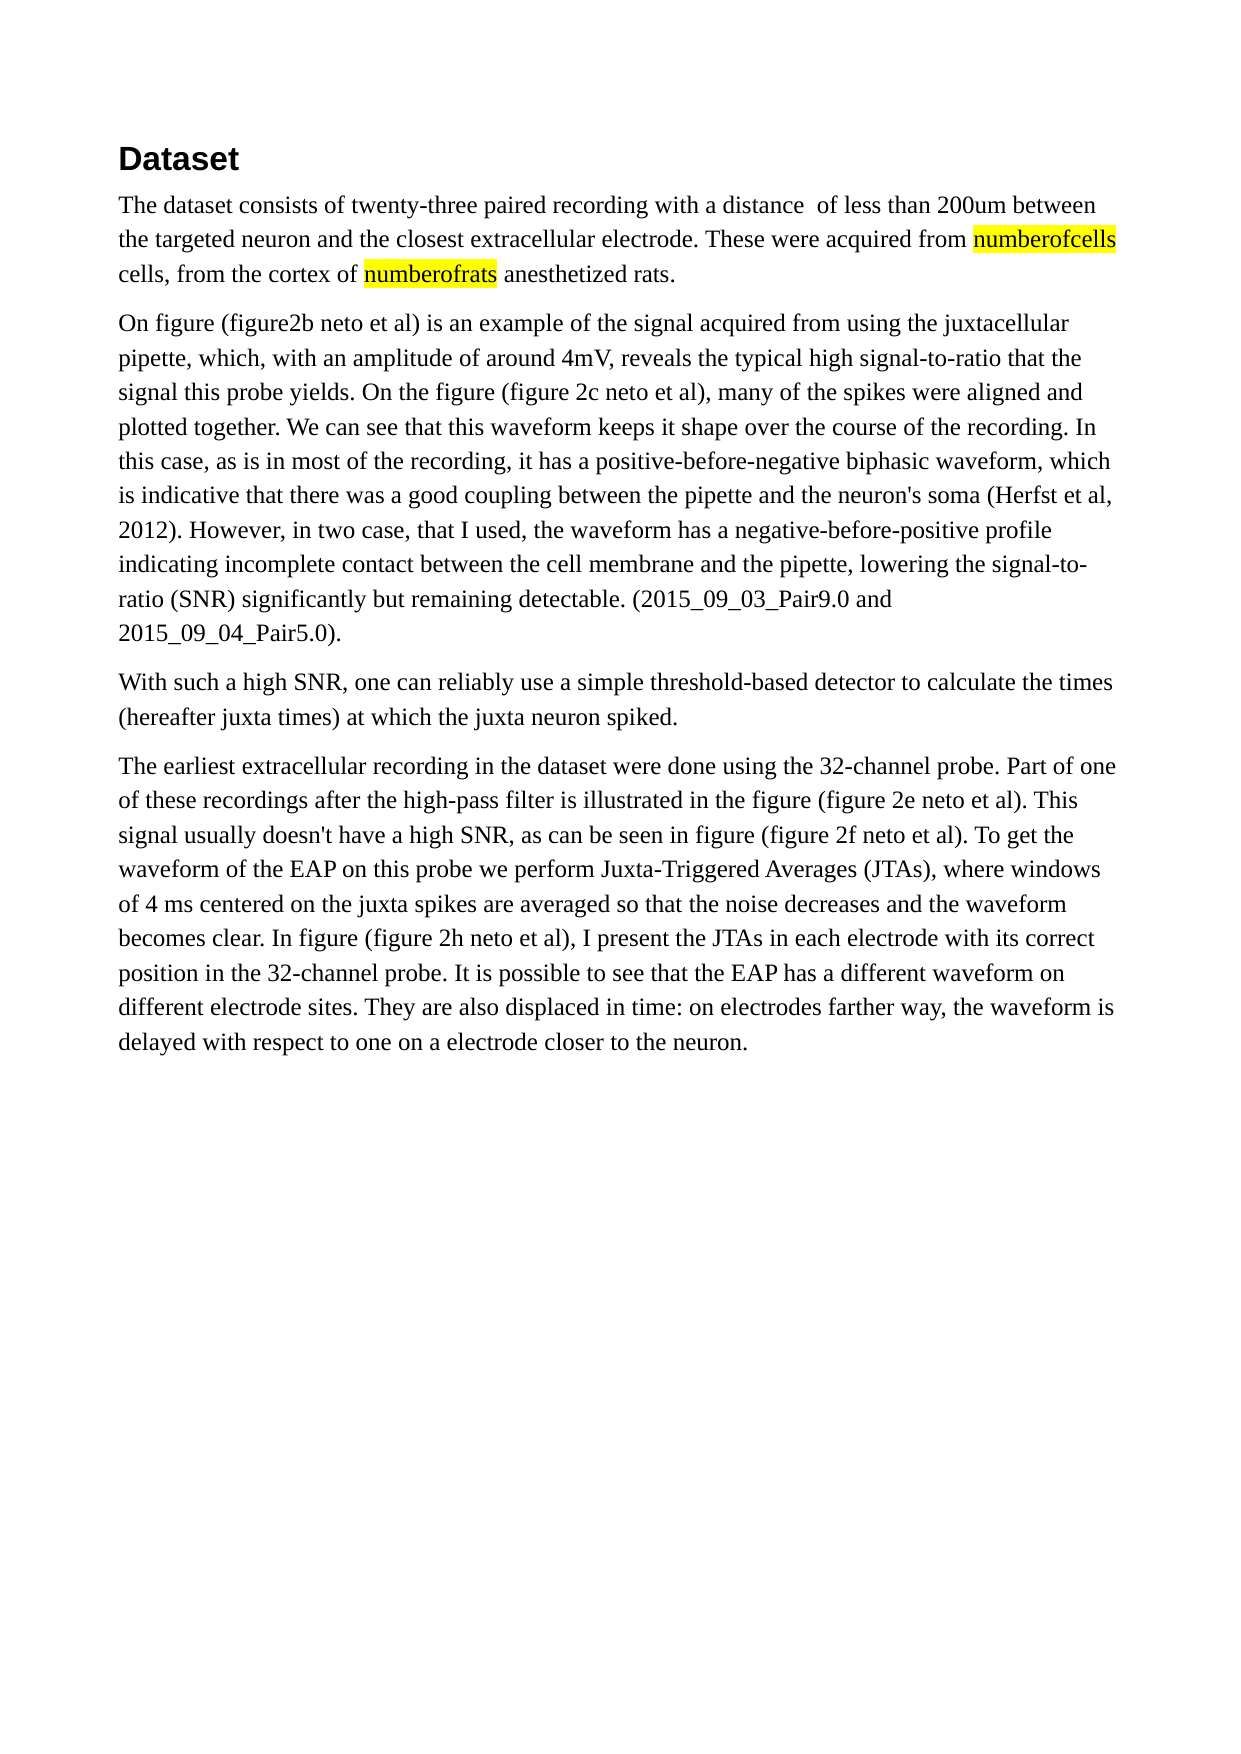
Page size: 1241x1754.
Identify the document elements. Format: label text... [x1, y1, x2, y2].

text The dataset consists of twenty-three paired recording with a distance of less than 200um between the targeted neuron and the closest extracellular electrode. These were acquired from numberofcells cells, from the cortex of numberofrats anesthetized rats. [118, 190, 1122, 288]
text The earliest extracellular recording in the dataset were done using the 32-channel probe. Part of one of these recordings after the high-pass filter is illustrated in the figure (figure 2e neto et al). This signal usually doesn't have a high SNR, as can be seen in figure (figure 2f neto et al). To get the waveform of the EAP on this probe we perform Juxta-Triggered Averages (JTAs), where windows of 4 ms centered on the juxta spikes are averaged so that the noise decreases and the waveform becomes clear. In figure (figure 2h neto et al), I present the JTAs in each electrode with its correct position in the 32-channel probe. It is possible to see that the EAP has a different waveform on different electrode sites. They are also displaced in time: on electrodes farther way, the waveform is delayed with respect to one on a electrode closer to the neuron. [118, 751, 1122, 1056]
text On figure (figure2b neto et al) is an example of the signal acquired from using the juxtacellular pipette, which, with an amplitude of around 4mV, reveals the typical high signal-to-ratio that the signal this probe yields. On the figure (figure 2c neto et al), many of the spikes were aligned and plotted together. We can see that this waveform keeps it shape over the course of the recording. In this case, as is in most of the recording, it has a positive-before-negative biphasic waveform, which is indicative that there was a good coupling between the pipette and the neuron's soma (Herfst et al, 2012). However, in two case, that I used, the waveform has a negative-before-positive profile indicating incomplete contact between the cell membrane and the pipette, lowering the signal-to-ratio (SNR) significantly but remaining detectable. (2015_09_03_Pair9.0 and 2015_09_04_Pair5.0). [118, 308, 1122, 647]
subtitle Dataset [118, 139, 1122, 178]
text With such a high SNR, one can reliably use a simple threshold-based detector to calculate the times (hereafter juxta times) at which the juxta neuron spiked. [118, 667, 1122, 731]
